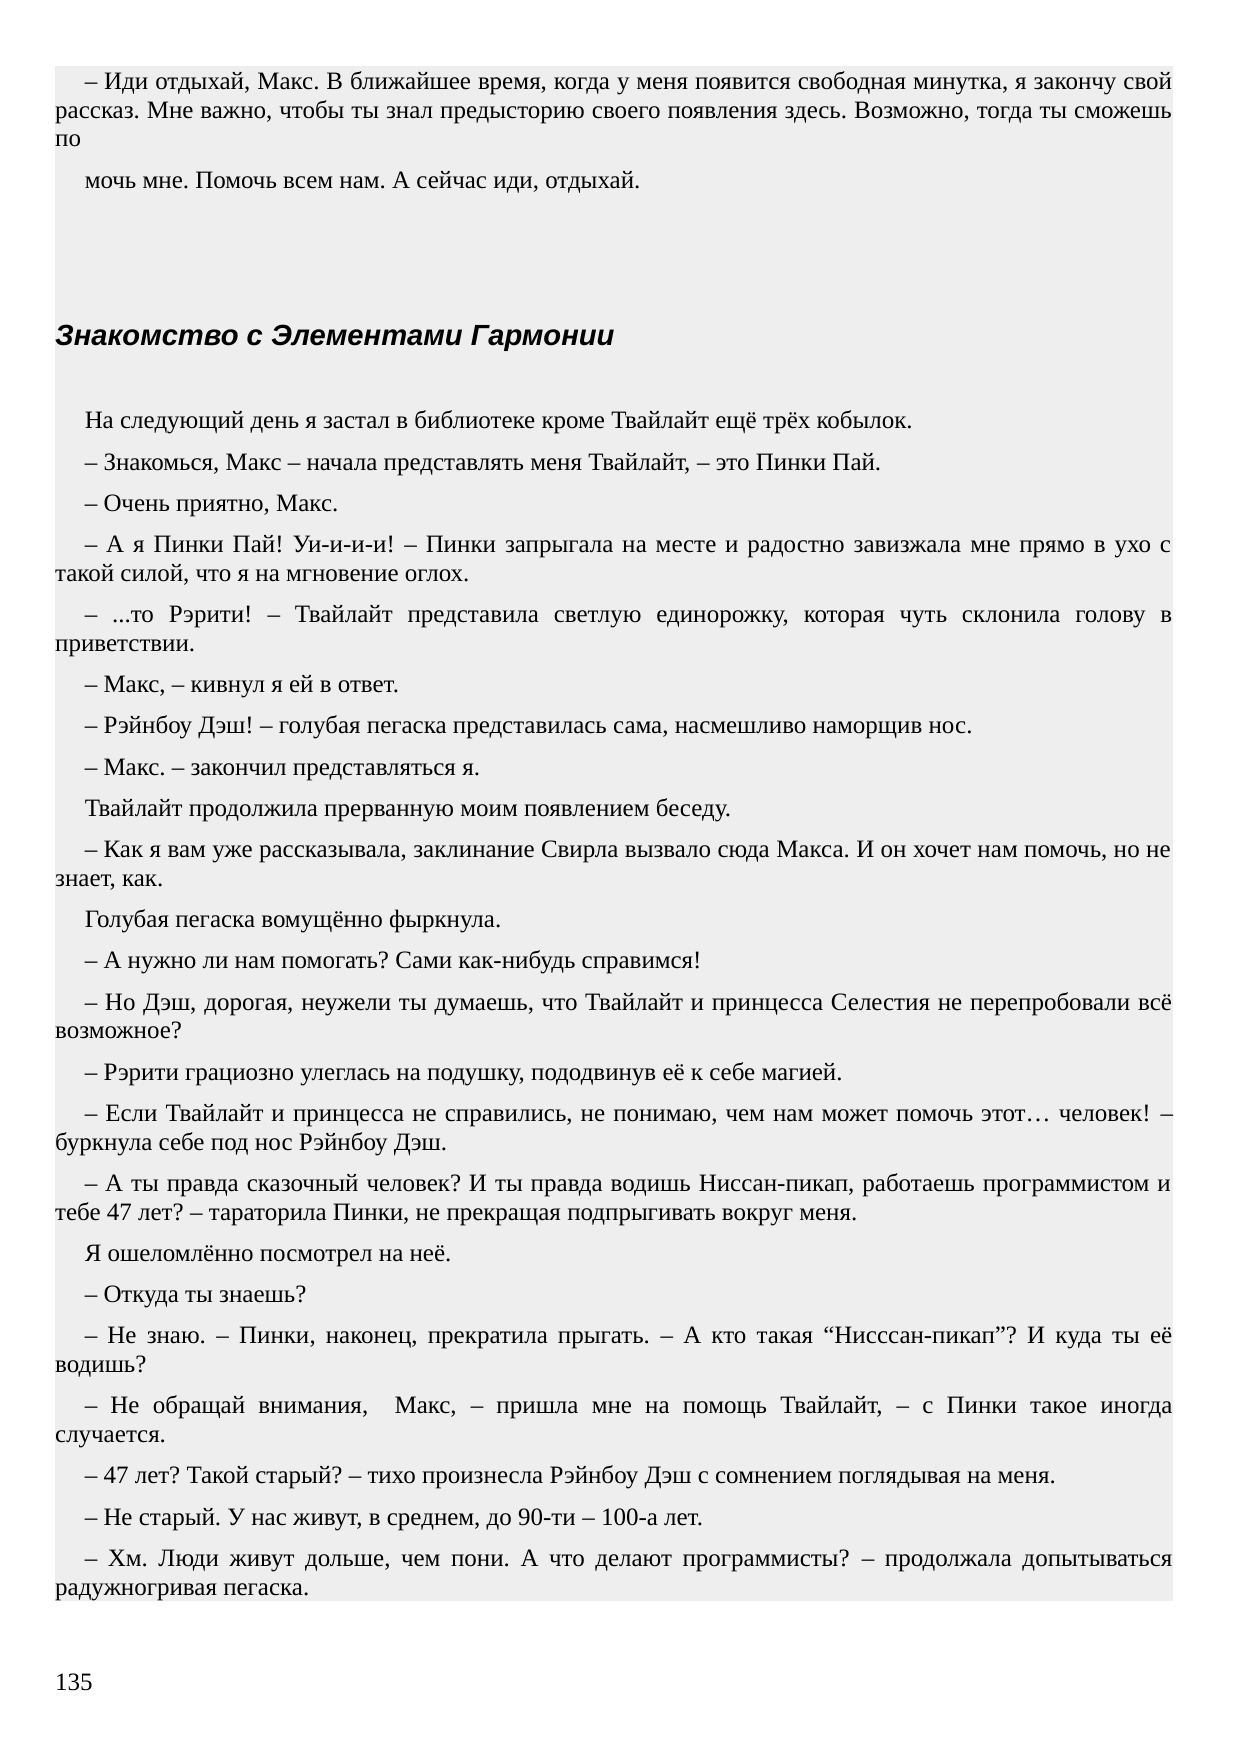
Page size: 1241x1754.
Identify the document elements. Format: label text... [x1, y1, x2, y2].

text – Макс, – кивнул я ей в ответ. [55, 669, 1173, 698]
text Голубая пегаска вомущённо фыркнула. [55, 904, 1173, 933]
text – Иди отдыхай, Макс. В ближайшее время, когда у меня появится свободная минутка, я закончу свой рассказ. Мне важно, чтобы ты знал предысторию своего появления здесь. Возможно, тогда ты сможешь по [55, 66, 1173, 152]
text – Откуда ты знаешь? [55, 1279, 1173, 1308]
text – А я Пинки Пай! Уи-и-и-и! – Пинки запрыгала на месте и радостно завизжала мне прямо в ухо с такой силой, что я на мгновение оглох. [55, 529, 1173, 587]
text – Рэйнбоу Дэш! – голубая пегаска представилась сама, насмешливо наморщив нос. [55, 711, 1173, 739]
text – Хм. Люди живут дольше, чем пони. А что делают программисты? – продолжала допытываться радужногривая пегаска. [55, 1543, 1173, 1601]
text – Но Дэш, дорогая, неужели ты думаешь, что Твайлайт и принцесса Селестия не перепробовали всё возможное? [55, 987, 1173, 1044]
text – Макс. – закончил представляться я. [55, 752, 1173, 781]
text – ...то Рэрити! – Твайлайт представила светлую единорожку, которая чуть склонила голову в приветствии. [55, 599, 1173, 657]
text – Если Твайлайт и принцесса не справились, не понимаю, чем нам может помочь этот… человек! – буркнула себе под нос Рэйнбоу Дэш. [55, 1098, 1173, 1156]
subtitle Знакомство с Элементами Гармонии [55, 318, 1173, 352]
text – Очень приятно, Макс. [55, 488, 1173, 517]
text – Как я вам уже рассказывала, заклинание Свирла вызвало сюда Макса. И он хочет нам помочь, но не знает, как. [55, 834, 1173, 892]
text На следующий день я застал в библиотеке кроме Твайлайт ещё трёх кобылок. [55, 406, 1173, 434]
text – Не знаю. – Пинки, наконец, прекратила прыгать. – А кто такая “Нисссан-пикап”? И куда ты её водишь? [55, 1321, 1173, 1378]
text Твайлайт продолжила прерванную моим появлением беседу. [55, 793, 1173, 822]
text Я ошеломлённо посмотрел на неё. [55, 1238, 1173, 1267]
text – Не старый. У нас живут, в среднем, до 90-ти – 100-а лет. [55, 1502, 1173, 1531]
text – Рэрити грациозно улеглась на подушку, пододвинув её к себе магией. [55, 1057, 1173, 1086]
text – А ты правда сказочный человек? И ты правда водишь Ниссан-пикап, работаешь программистом и тебе 47 лет? – тараторила Пинки, не прекращая подпрыгивать вокруг меня. [55, 1168, 1173, 1226]
text мочь мне. Помочь всем нам. А сейчас иди, отдыхай. [55, 165, 1173, 193]
text – А нужно ли нам помогать? Сами как-нибудь справимся! [55, 946, 1173, 974]
text – Знакомься, Макс – начала представлять меня Твайлайт, – это Пинки Пай. [55, 447, 1173, 476]
text – Не обращай внимания, Макс, – пришла мне на помощь Твайлайт, – с Пинки такое иногда случается. [55, 1391, 1173, 1448]
text – 47 лет? Такой старый? – тихо произнесла Рэйнбоу Дэш с сомнением поглядывая на меня. [55, 1461, 1173, 1489]
